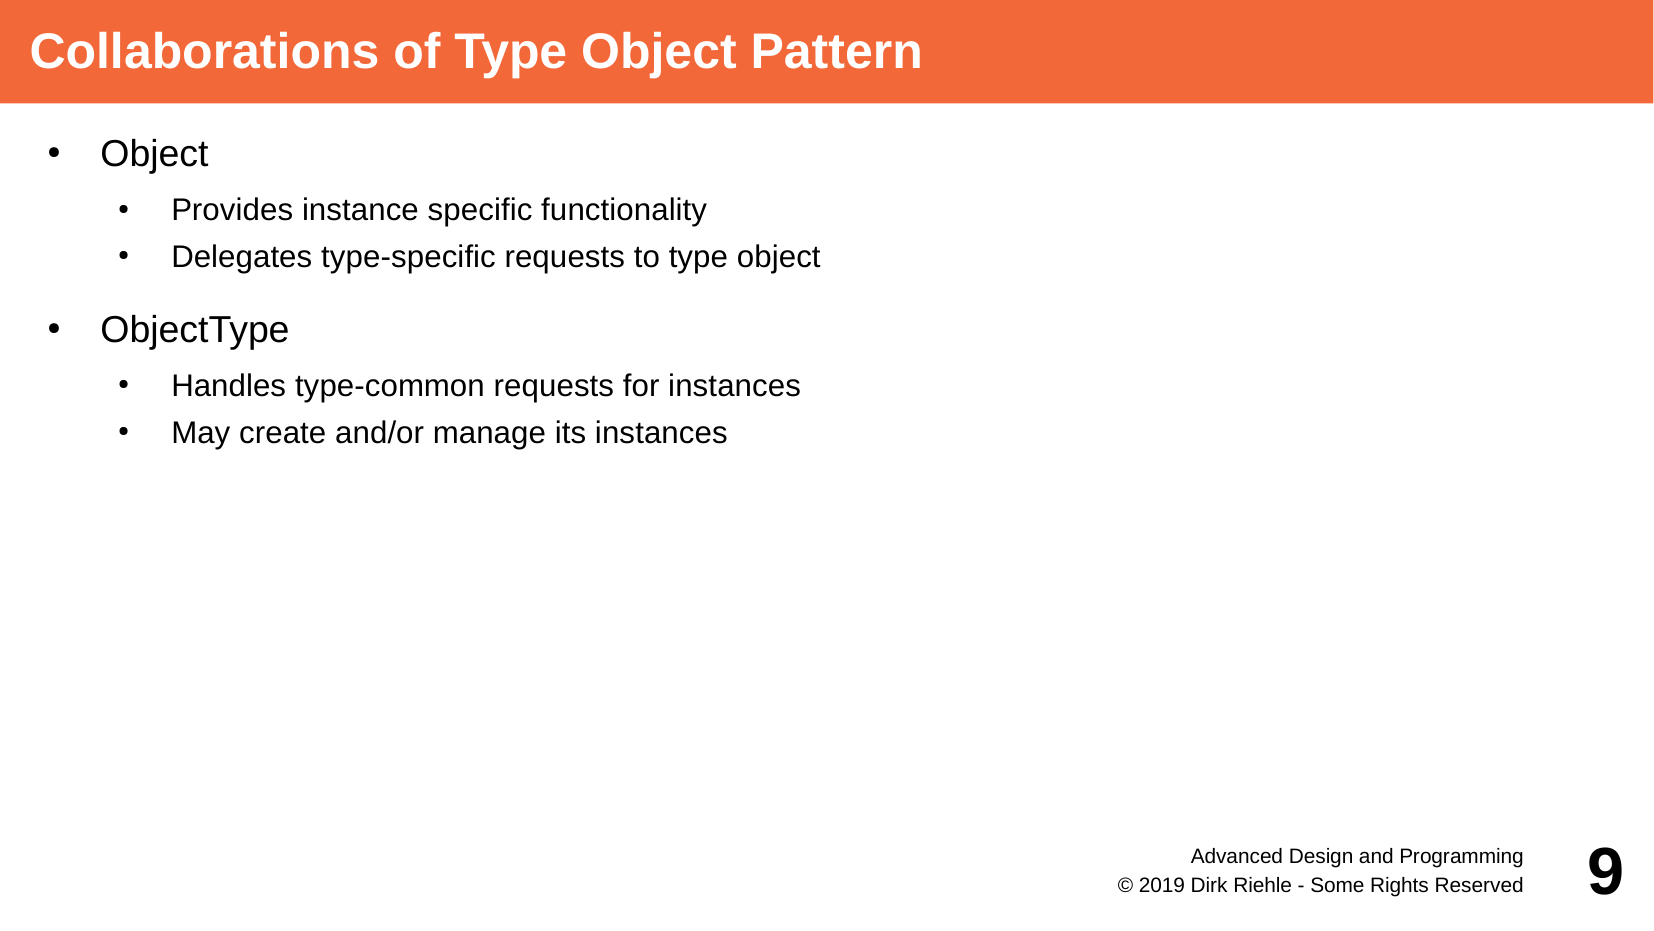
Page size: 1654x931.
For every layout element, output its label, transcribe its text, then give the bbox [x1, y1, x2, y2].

title Collaborations of Type Object Pattern [0, 0, 1654, 104]
list Object Provides instance specific functionality Delegates type-specific requests to type object ObjectType Handles type-common requests for instances May create and/or manage its instances [29, 132, 1625, 813]
